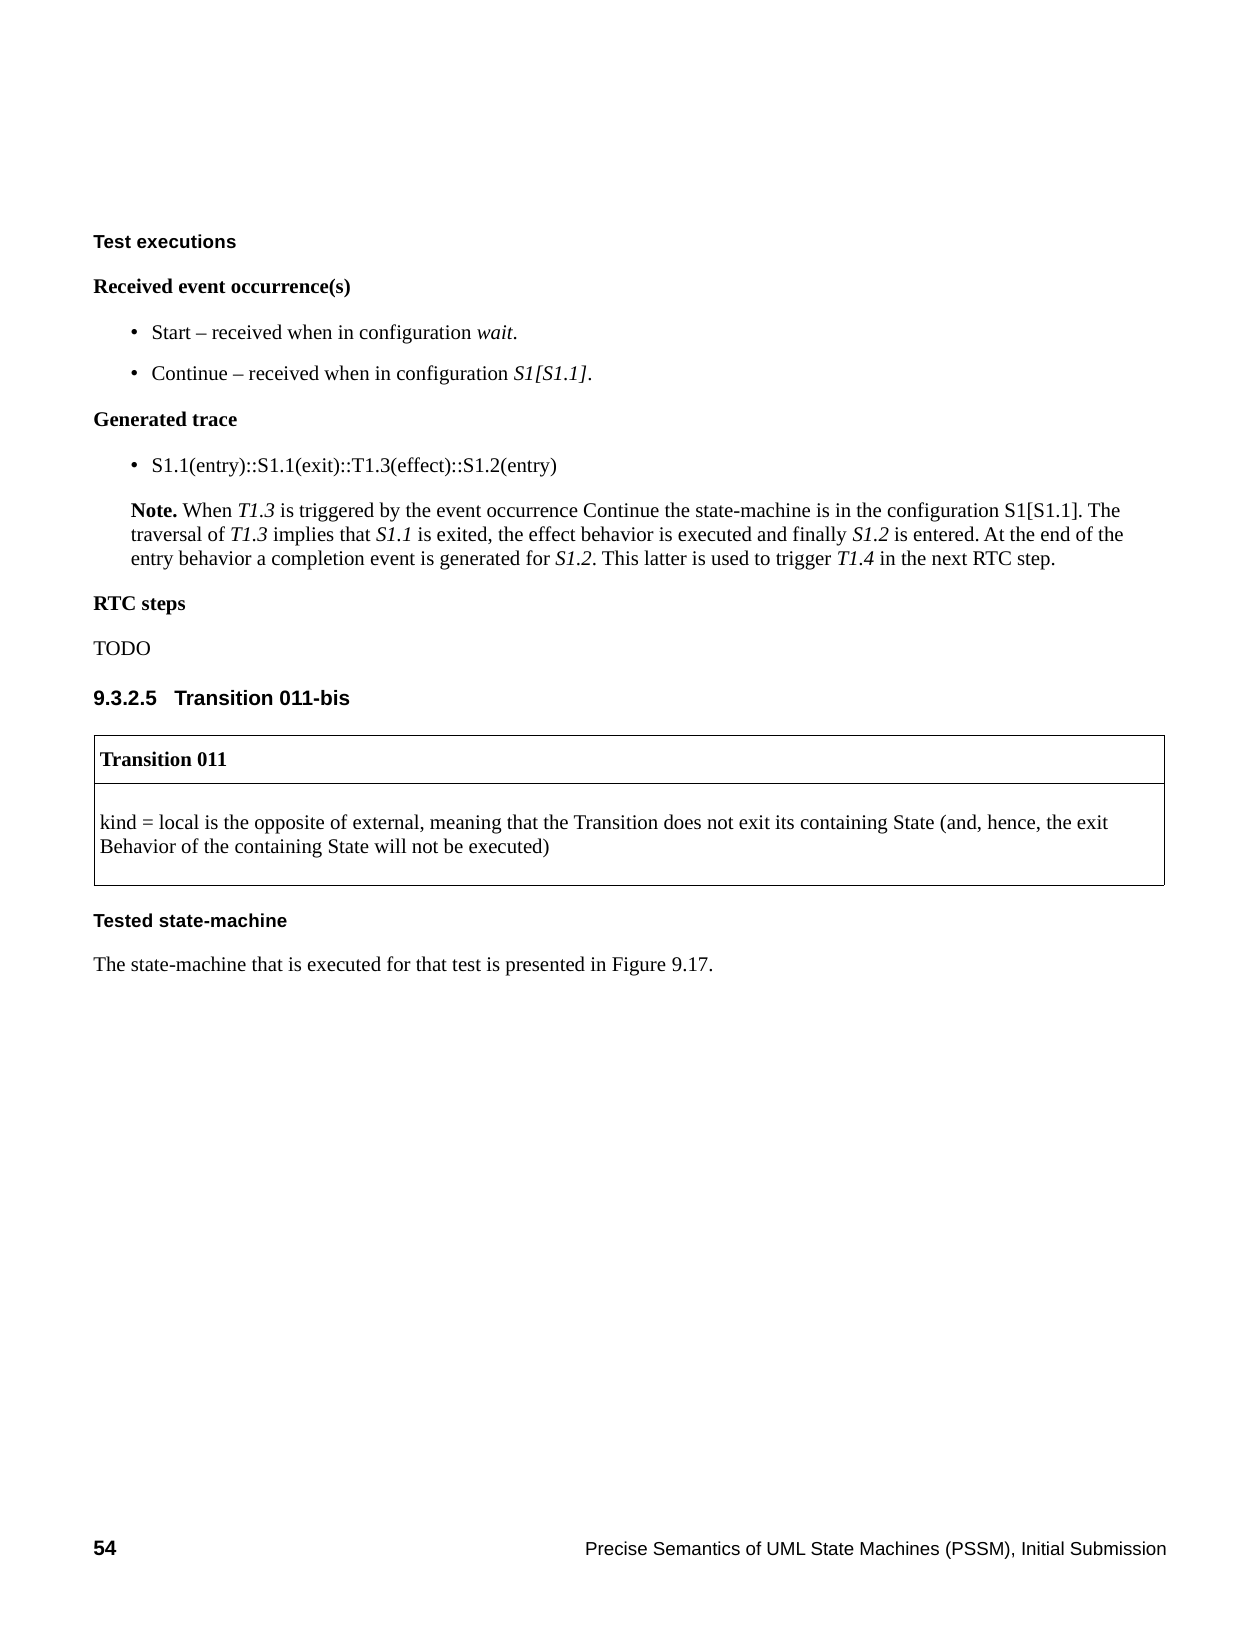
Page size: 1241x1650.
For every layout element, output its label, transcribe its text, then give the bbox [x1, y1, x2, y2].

subtitle Test executions [93, 231, 1164, 253]
text Generated trace [93, 406, 1164, 431]
subtitle Tested state-machine [93, 909, 1164, 931]
subtitle Transition 011-bis [93, 685, 1164, 710]
text The state-machine that is executed for that test is presented in Figure 9.17. [93, 952, 1164, 976]
table_cell kind = local is the opposite of external, meaning that the Transition does not exit its containing State (and, hence, the exit Behavior of the containing State will not be executed) [95, 784, 1164, 884]
table_header Transition 011 [95, 736, 1164, 783]
text RTC steps [93, 591, 1164, 615]
text TODO [93, 636, 1164, 660]
list Start – received when in configuration wait. [131, 319, 1164, 344]
text Note. When T1.3 is triggered by the event occurrence Continue the state-machine is in the configuration S1[S1.1]. The traversal of T1.3 implies that S1.1 is exited, the effect behavior is executed and finally S1.2 is entered. At the end of the entry behavior a completion event is generated for S1.2. This latter is used to trigger T1.4 in the next RTC step. [131, 498, 1164, 570]
list Continue – received when in configuration S1[S1.1]. [131, 360, 1164, 385]
list S1.1(entry)::S1.1(exit)::T1.3(effect)::S1.2(entry) [131, 452, 1164, 477]
text Received event occurrence(s) [93, 274, 1164, 298]
